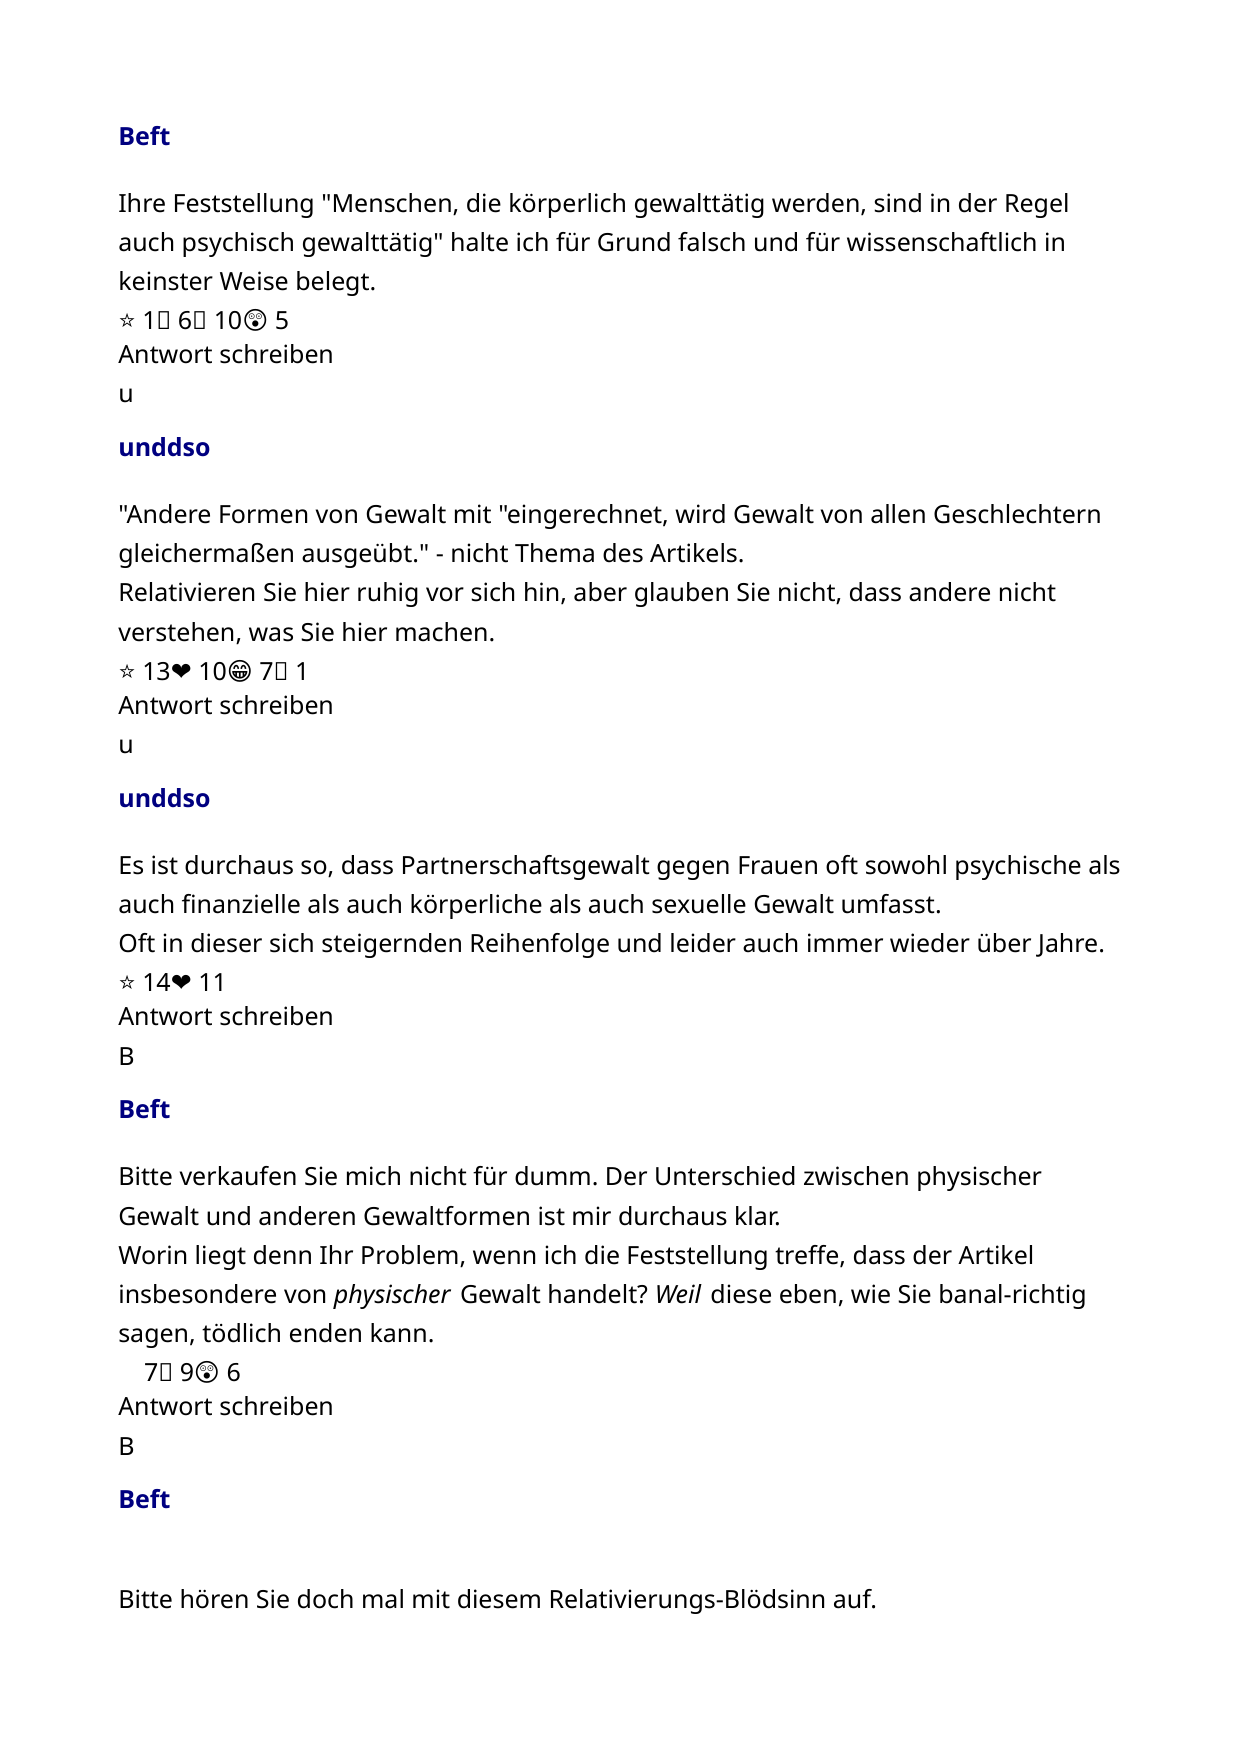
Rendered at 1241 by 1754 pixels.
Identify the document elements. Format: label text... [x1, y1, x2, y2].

text ⭐️ 1🙁 6🤨 10😲 5 [118, 303, 1122, 337]
text u [118, 727, 1122, 761]
text Bitte verkaufen Sie mich nicht für dumm. Der Unterschied zwischen physischer Gewalt und anderen Gewaltformen ist mir durchaus klar. [118, 1159, 1122, 1232]
subtitle Beft [118, 1092, 1122, 1126]
text "Andere Formen von Gewalt mit "eingerechnet, wird Gewalt von allen Geschlechtern gleichermaßen ausgeübt." - nicht Thema des Artikels. Relativieren Sie hier ruhig vor sich hin, aber glauben Sie nicht, dass andere nicht verstehen, was Sie hier machen. [118, 497, 1122, 648]
text Ihre Feststellung "Menschen, die körperlich gewalttätig werden, sind in der Regel auch psychisch gewalttätig" halte ich für Grund falsch und für wissenschaftlich in keinster Weise belegt. [118, 185, 1122, 298]
text B [118, 1428, 1122, 1462]
text Bitte hören Sie doch mal mit diesem Relativierungs-Blödsinn auf. [118, 1582, 1122, 1616]
subtitle unddso [118, 780, 1122, 814]
text Es ist durchaus so, dass Partnerschaftsgewalt gegen Frauen oft sowohl psychische als auch finanzielle als auch körperliche als auch sexuelle Gewalt umfasst. Oft in dieser sich steigernden Reihenfolge und leider auch immer wieder über Jahre. [118, 847, 1122, 960]
text ⭐️ 13❤️ 10😁 7🤨 1 [118, 653, 1122, 687]
subtitle Beft [118, 1482, 1122, 1516]
text Antwort schreiben [118, 999, 1122, 1033]
text B [118, 1038, 1122, 1072]
text Antwort schreiben [118, 687, 1122, 722]
text Worin liegt denn Ihr Problem, wenn ich die Feststellung treffe, dass der Artikel insbesondere von physischer Gewalt handelt? Weil diese eben, wie Sie banal-richtig sagen, tödlich enden kann. [118, 1237, 1122, 1350]
text u [118, 376, 1122, 410]
subtitle unddso [118, 430, 1122, 464]
subtitle Beft [118, 118, 1122, 152]
text Antwort schreiben [118, 1389, 1122, 1423]
text Antwort schreiben [118, 337, 1122, 371]
text 🙁 7🤨 9😲 6 [118, 1355, 1122, 1389]
text ⭐️ 14❤️ 11 [118, 965, 1122, 999]
